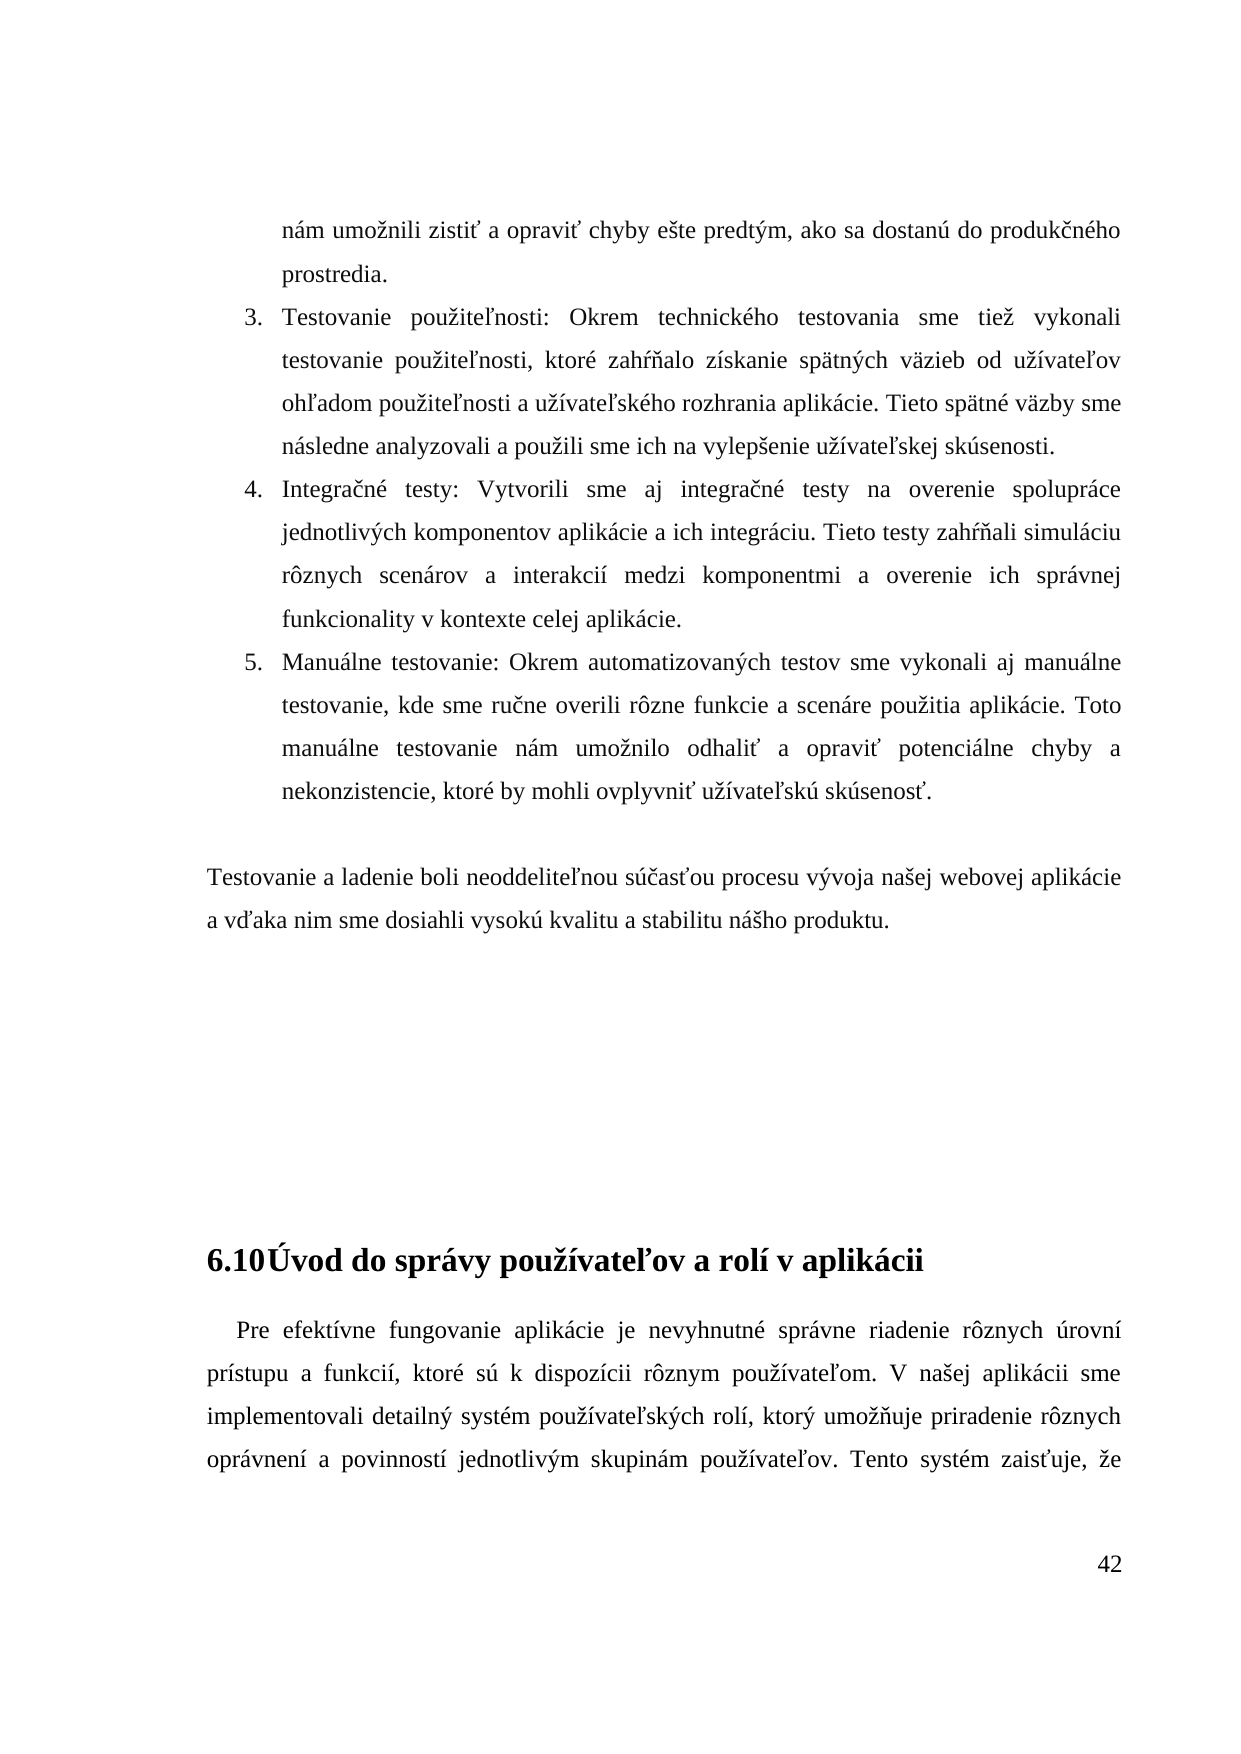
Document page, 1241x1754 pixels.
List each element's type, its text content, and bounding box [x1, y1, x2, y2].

list nám umožnili zistiť a opraviť chyby ešte predtým, ako sa dostanú do produkčného prostredia. [244, 216, 1122, 287]
list Testovanie použiteľnosti: Okrem technického testovania sme tiež vykonali testovanie použiteľnosti, ktoré zahŕňalo získanie spätných väzieb od užívateľov ohľadom použiteľnosti a užívateľského rozhrania aplikácie. Tieto spätné väzby sme následne analyzovali a použili sme ich na vylepšenie užívateľskej skúsenosti. [244, 302, 1122, 460]
list Manuálne testovanie: Okrem automatizovaných testov sme vykonali aj manuálne testovanie, kde sme ručne overili rôzne funkcie a scenáre použitia aplikácie. Toto manuálne testovanie nám umožnilo odhaliť a opraviť potenciálne chyby a nekonzistencie, ktoré by mohli ovplyvniť užívateľskú skúsenosť. [244, 647, 1122, 805]
text Pre efektívne fungovanie aplikácie je nevyhnutné správne riadenie rôznych úrovní prístupu a funkcií, ktoré sú k dispozícii rôznym používateľom. V našej aplikácii sme implementovali detailný systém používateľských rolí, ktorý umožňuje priradenie rôznych oprávnení a povinností jednotlivým skupinám používateľov. Tento systém zaisťuje, že [207, 1315, 1122, 1473]
text Testovanie a ladenie boli neoddeliteľnou súčasťou procesu vývoja našej webovej aplikácie a vďaka nim sme dosiahli vysokú kvalitu a stabilitu nášho produktu. [207, 862, 1122, 934]
list Integračné testy: Vytvorili sme aj integračné testy na overenie spolupráce jednotlivých komponentov aplikácie a ich integráciu. Tieto testy zahŕňali simuláciu rôznych scenárov a interakcií medzi komponentmi a overenie ich správnej funkcionality v kontexte celej aplikácie. [244, 474, 1122, 632]
subtitle Úvod do správy používateľov a rolí v aplikácii [207, 1241, 1122, 1279]
